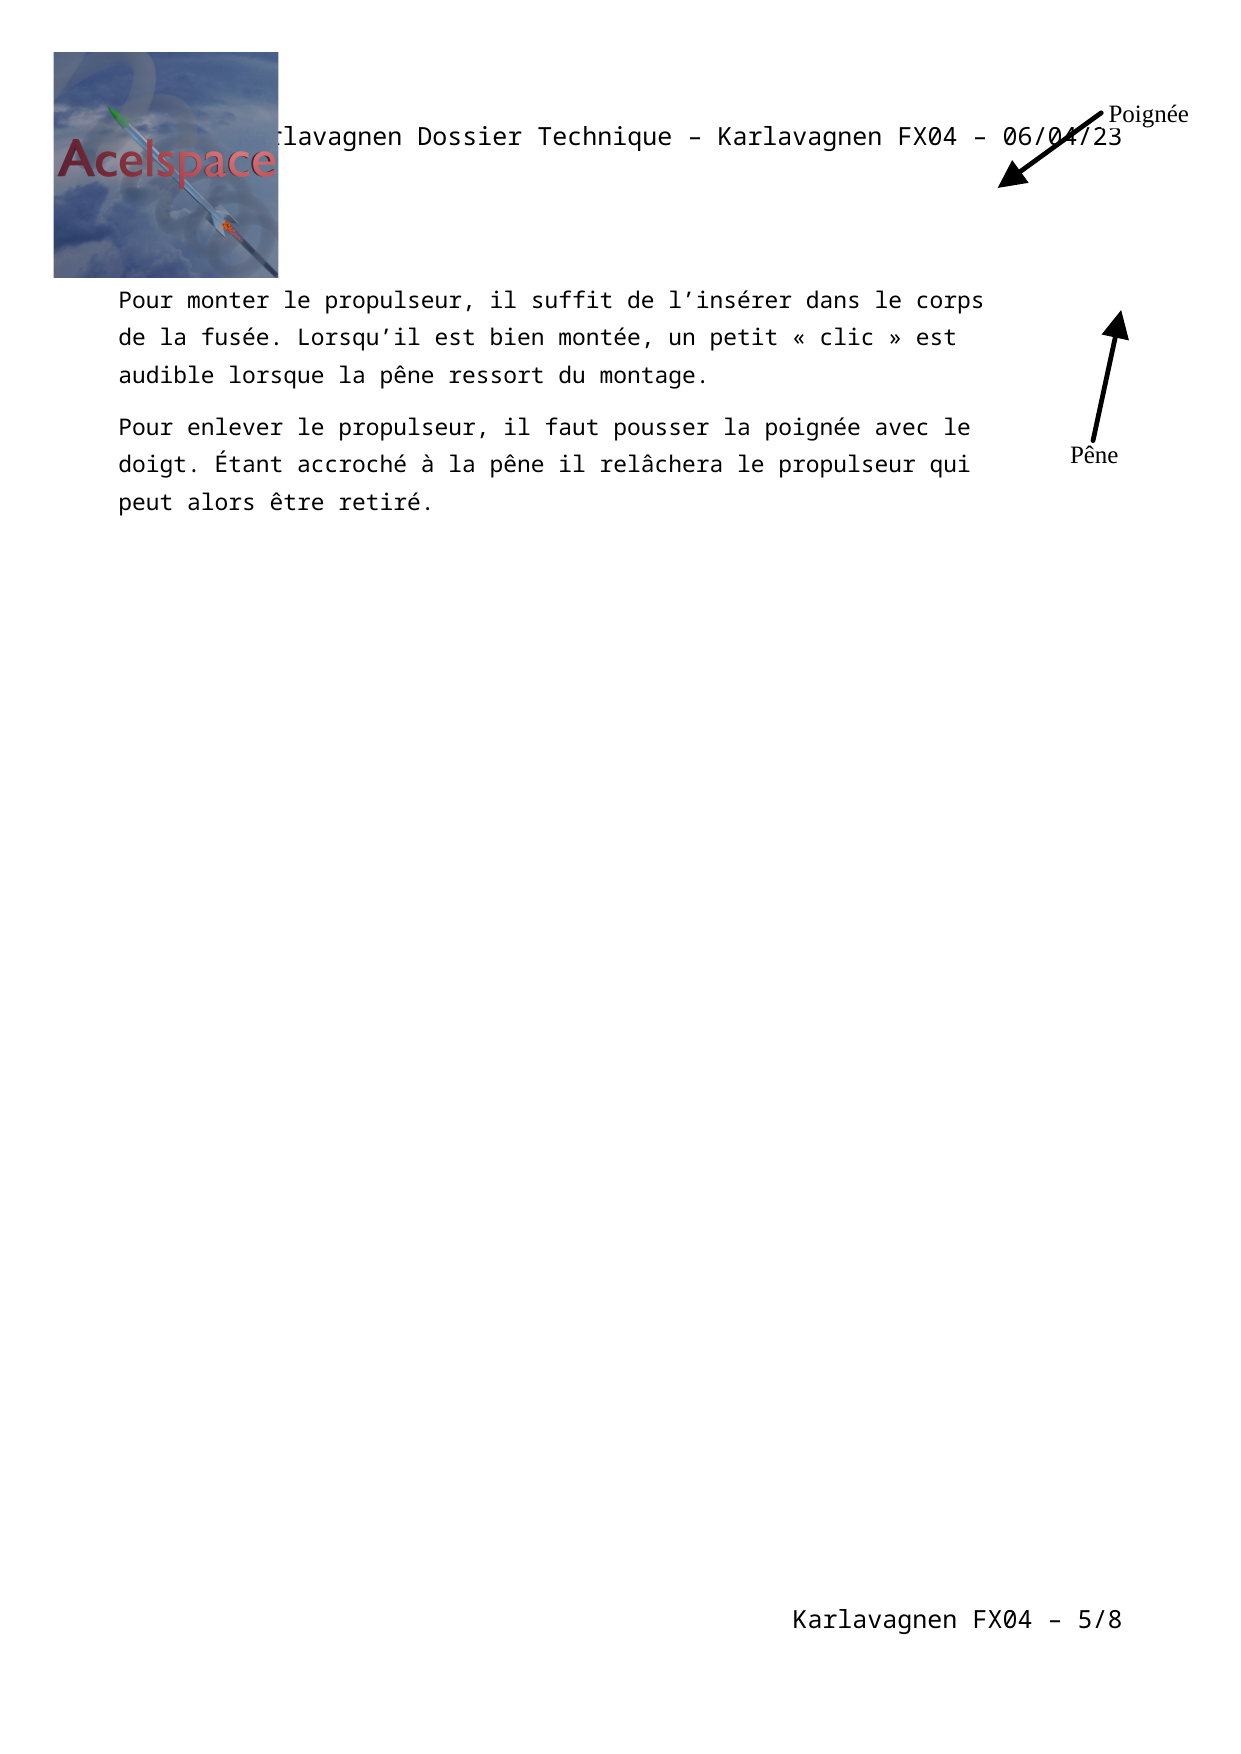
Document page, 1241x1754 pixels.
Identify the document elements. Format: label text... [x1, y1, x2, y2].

picture [53, 52, 279, 278]
text Pour monter le propulseur, il suffit de l’insérer dans le corps de la fusée. Lorsqu’il est bien montée, un petit « clic » est audible lorsque la pêne ressort du montage. [118, 182, 1122, 390]
text Pour enlever le propulseur, il faut pousser la poignée avec le doigt. Étant accroché à la pêne il relâchera le propulseur qui peut alors être retiré. [118, 411, 1122, 517]
